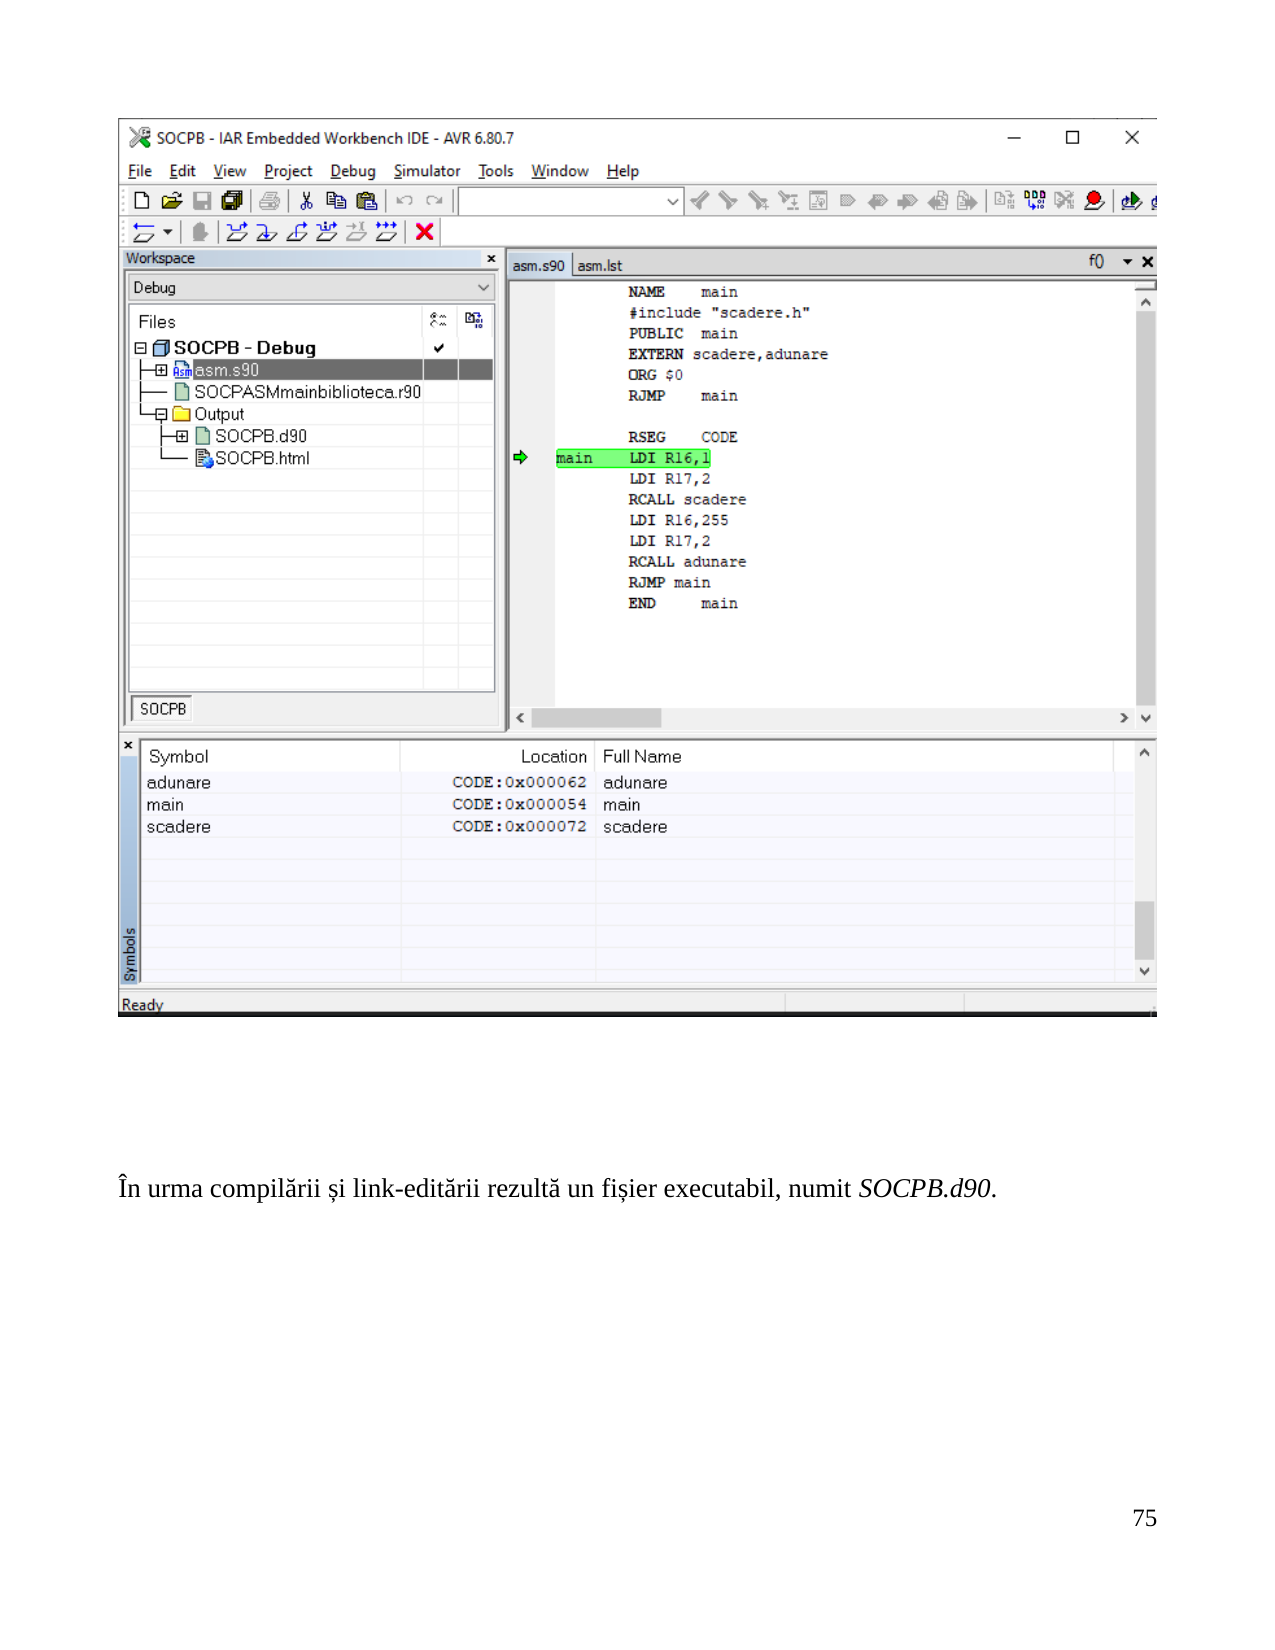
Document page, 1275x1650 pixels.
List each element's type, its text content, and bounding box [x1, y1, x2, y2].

text În urma compilării și link-editării rezultă un fișier executabil, numit SOCPB.d90. [118, 1172, 1157, 1203]
picture [118, 118, 1157, 1017]
